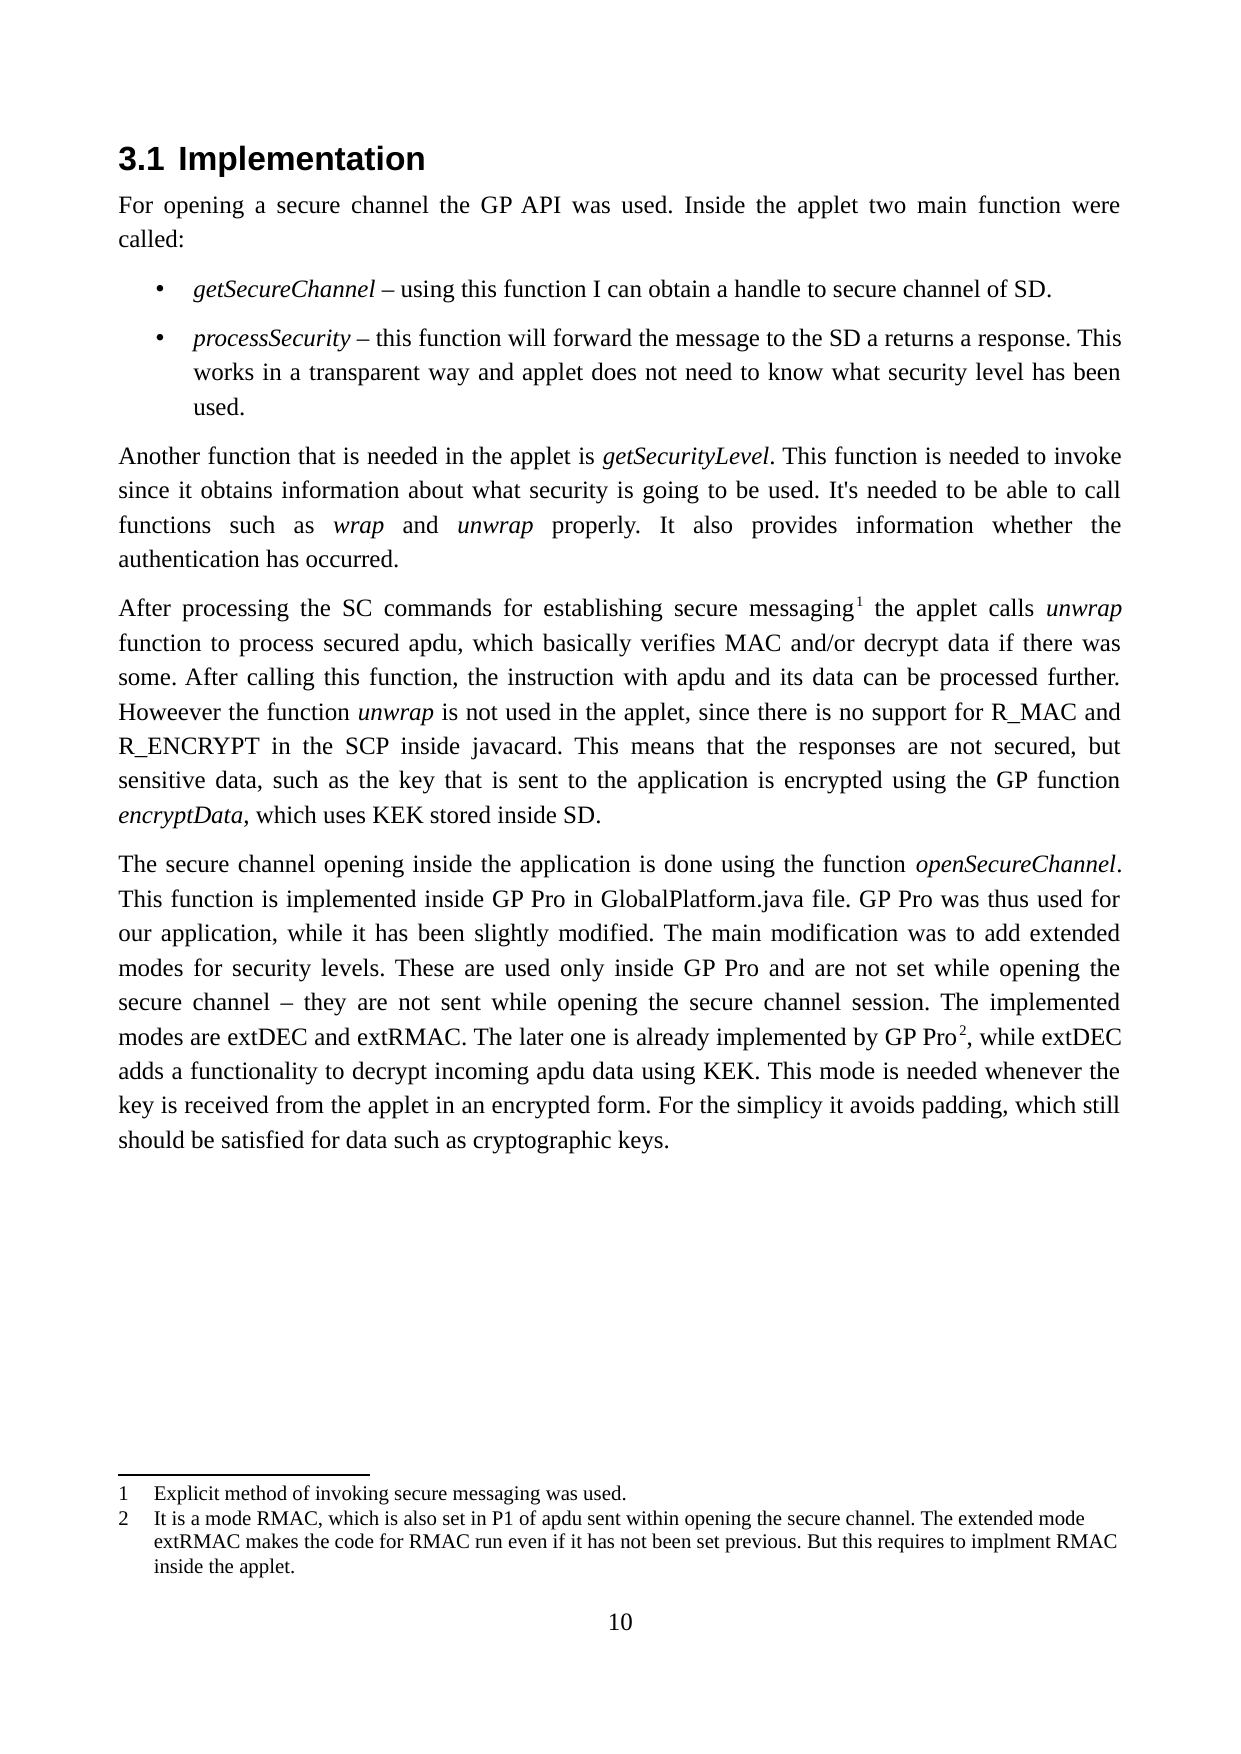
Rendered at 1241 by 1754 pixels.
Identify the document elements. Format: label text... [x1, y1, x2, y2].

list processSecurity – this function will forward the message to the SD a returns a response. This works in a transparent way and applet does not need to know what security level has been used. [156, 323, 1122, 420]
text For opening a secure channel the GP API was used. Inside the applet two main function were called: [118, 190, 1122, 253]
text The secure channel opening inside the application is done using the function openSecureChannel. This function is implemented inside GP Pro in GlobalPlatform.java file. GP Pro was thus used for our application, while it has been slightly modified. The main modification was to add extended modes for security levels. These are used only inside GP Pro and are not set while opening the secure channel – they are not sent while opening the secure channel session. The implemented modes are extDEC and extRMAC. The later one is already implemented by GP Pro, while extDEC adds a functionality to decrypt incoming apdu data using KEK. This mode is needed whenever the key is received from the applet in an encrypted form. For the simplicy it avoids padding, which still should be satisfied for data such as cryptographic keys. [118, 849, 1122, 1154]
list getSecureChannel – using this function I can obtain a handle to secure channel of SD. [156, 274, 1122, 302]
subtitle Implementation [118, 139, 1122, 178]
text After processing the SC commands for establishing secure messaging the applet calls unwrap function to process secured apdu, which basically verifies MAC and/or decrypt data if there was some. After calling this function, the instruction with apdu and its data can be processed further. Howeever the function unwrap is not used in the applet, since there is no support for R_MAC and R_ENCRYPT in the SCP inside javacard. This means that the responses are not secured, but sensitive data, such as the key that is sent to the application is encrypted using the GP function encryptData, which uses KEK stored inside SD. [118, 593, 1122, 829]
text It is a mode RMAC, which is also set in P1 of apdu sent within opening the secure channel. The extended mode extRMAC makes the code for RMAC run even if it has not been set previous. But this requires to implment RMAC inside the applet. [118, 1505, 1122, 1578]
text Another function that is needed in the applet is getSecurityLevel. This function is needed to invoke since it obtains information about what security is going to be used. It's needed to be able to call functions such as wrap and unwrap properly. It also provides information whether the authentication has occurred. [118, 441, 1122, 573]
text Explicit method of invoking secure messaging was used. [118, 1481, 1122, 1505]
